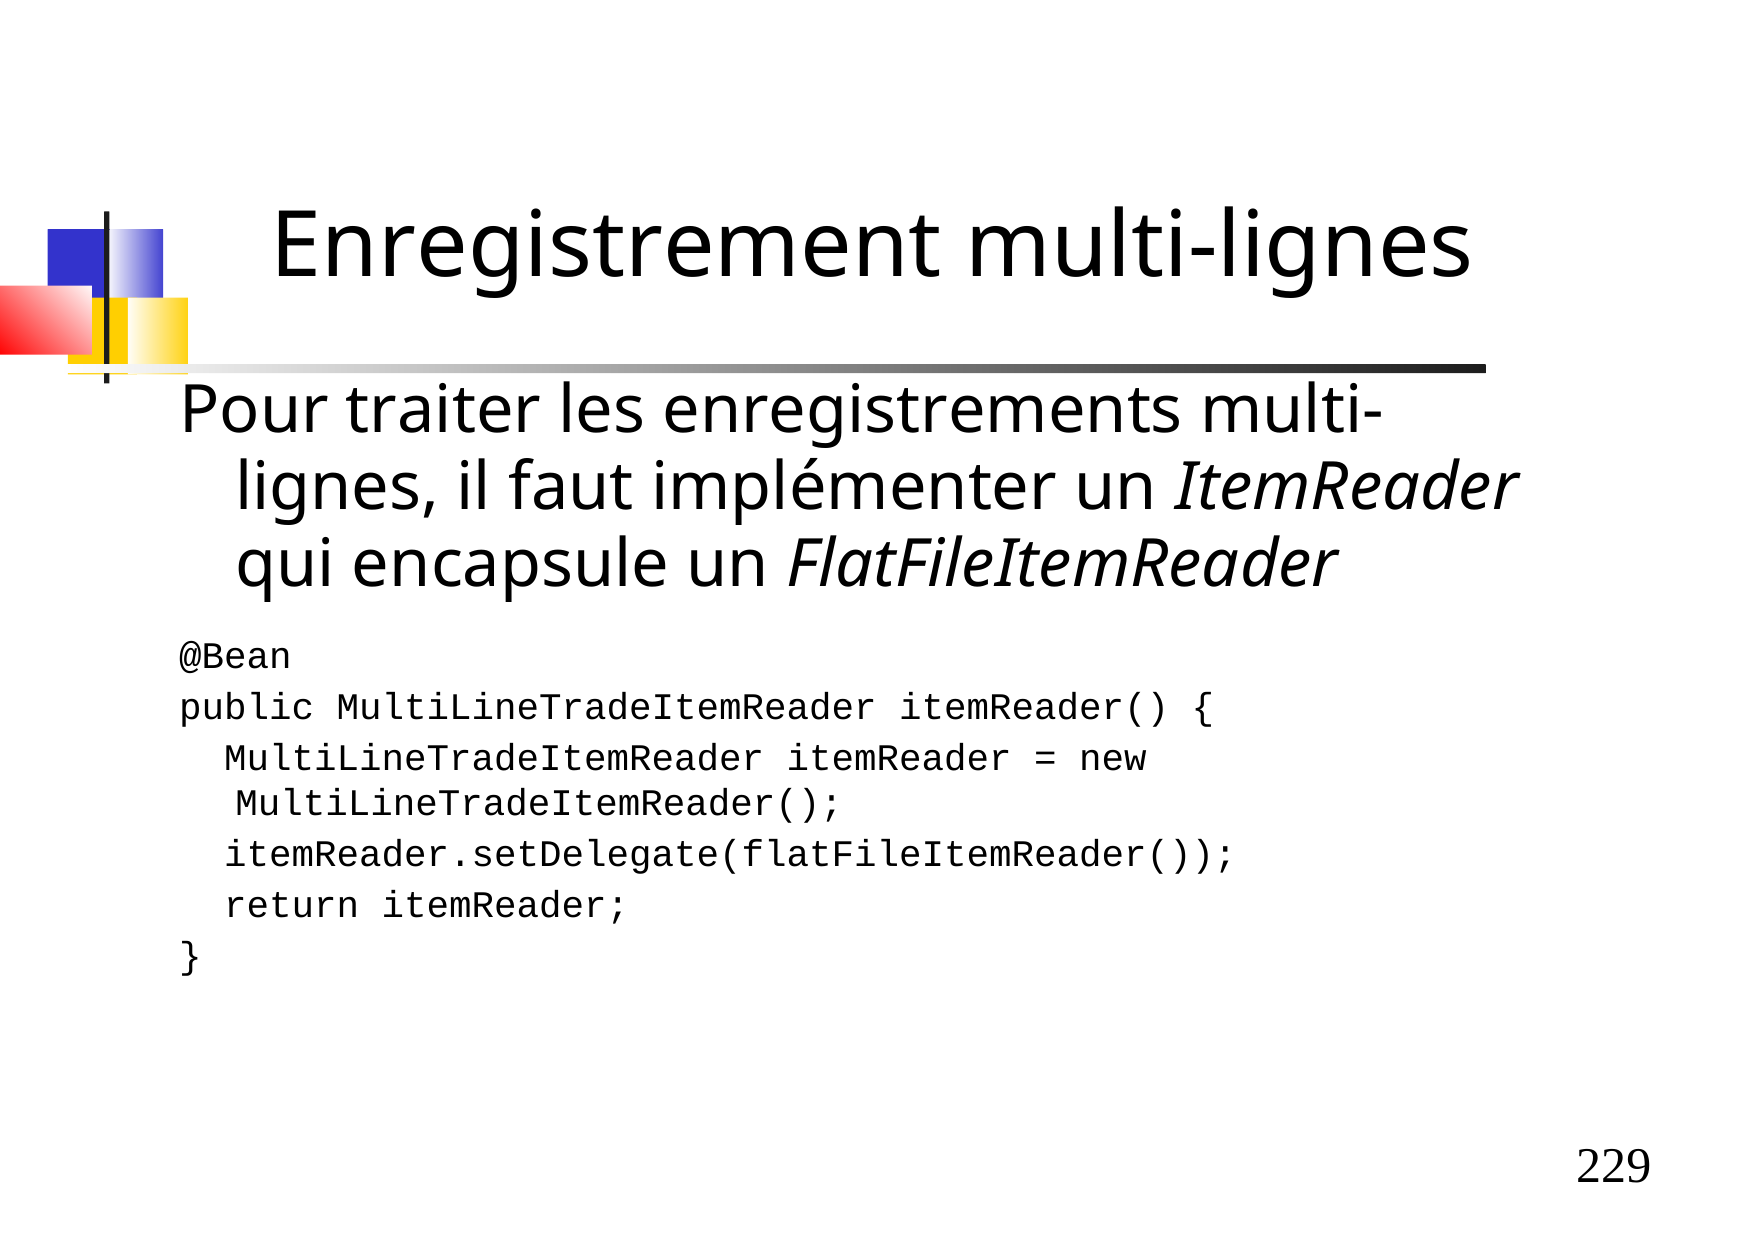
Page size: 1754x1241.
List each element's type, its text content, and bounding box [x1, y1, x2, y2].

list Pour traiter les enregistrements multi-lignes, il faut implémenter un ItemReader qui encapsule un FlatFileItemReader @Bean public MultiLineTradeItemReader itemReader() { MultiLineTradeItemReader itemReader = new MultiLineTradeItemReader(); itemReader.setDelegate(flatFileItemReader()); return itemReader; } [179, 371, 1567, 1091]
title Enregistrement multi-lignes [179, 139, 1567, 351]
